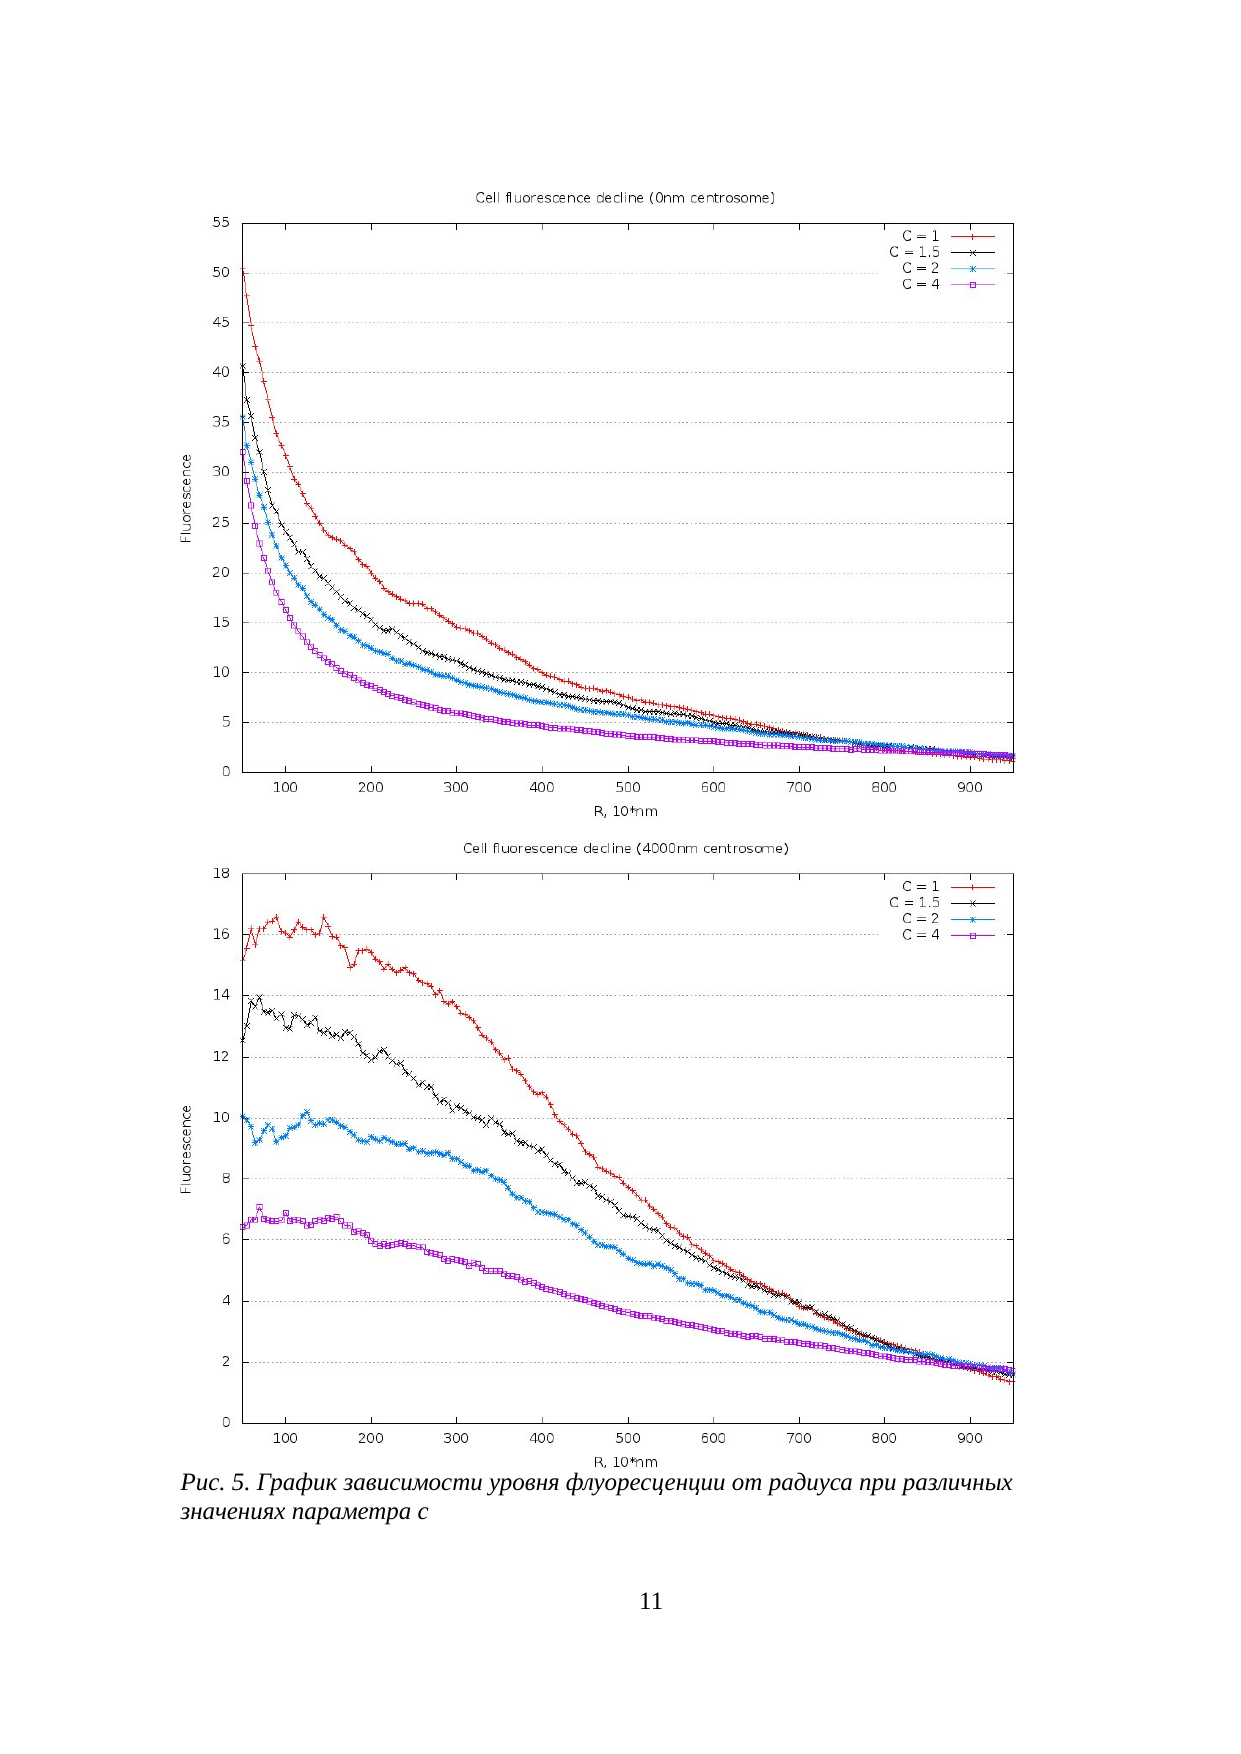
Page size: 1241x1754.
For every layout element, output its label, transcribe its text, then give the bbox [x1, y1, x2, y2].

text Рис. 5. График зависимости уровня флуоресценции от радиуса при различных значениях параметра c [180, 1468, 1015, 1525]
picture [180, 192, 1016, 1468]
